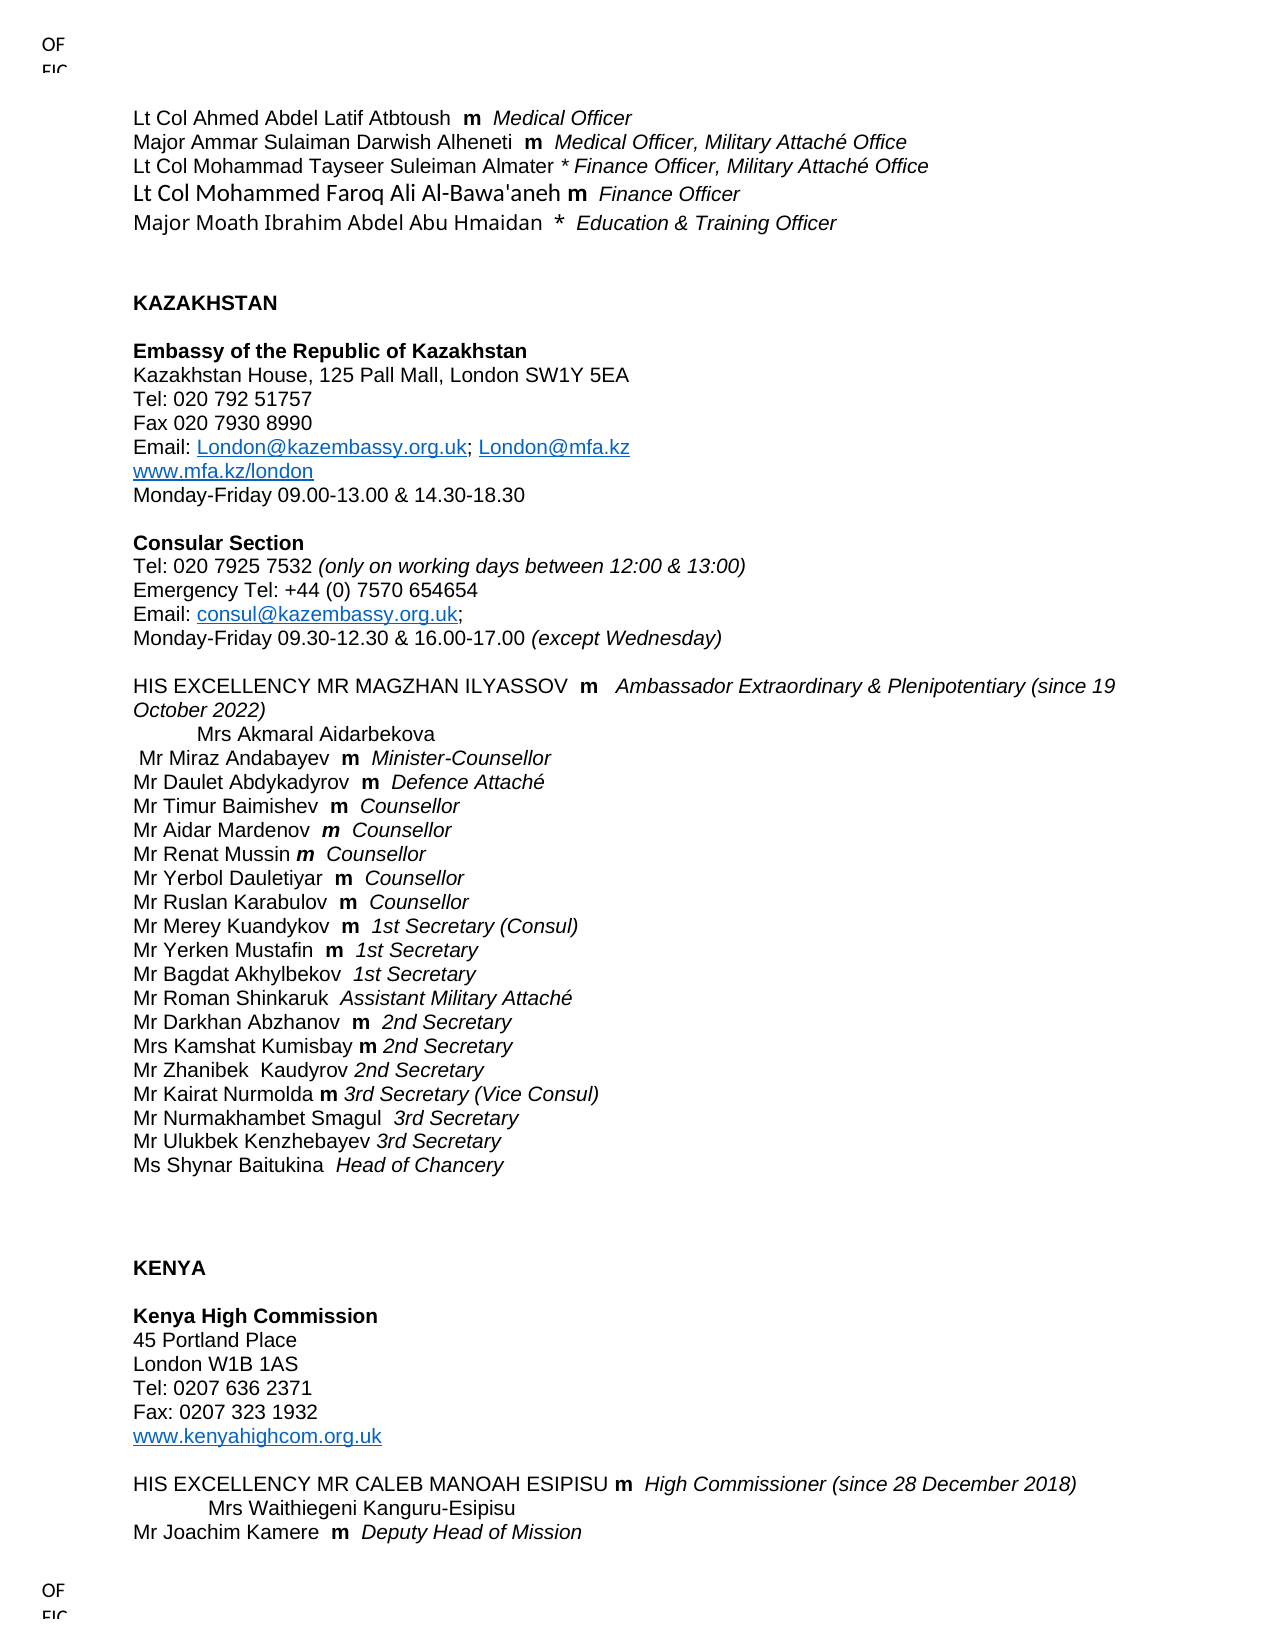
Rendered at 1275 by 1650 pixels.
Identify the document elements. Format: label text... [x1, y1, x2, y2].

text Mr Yerken Mustafin m 1st Secretary [133, 938, 1181, 962]
text Embassy of the Republic of Kazakhstan [133, 339, 1181, 363]
text Tel: 020 7925 7532 (only on working days between 12:00 & 13:00) [133, 554, 1181, 578]
text Mr Kairat Nurmolda m 3rd Secretary (Vice Consul) [133, 1081, 1181, 1105]
text Mr Ulukbek Kenzhebayev 3rd Secretary [133, 1129, 1181, 1153]
text Fax 020 7930 8990 [133, 411, 1181, 434]
text Tel: 0207 636 2371 [133, 1376, 1181, 1400]
text Mrs Waithiegeni Kanguru-Esipisu [133, 1496, 1181, 1519]
text www.mfa.kz/london [133, 458, 1181, 482]
text Mr Renat Mussin m Counsellor [133, 842, 1181, 866]
text HIS EXCELLENCY MR CALEB MANOAH ESIPISU m High Commissioner (since 28 December 2018) [133, 1472, 1181, 1496]
text Email: London@kazembassy.org.uk; London@mfa.kz [133, 434, 1181, 458]
text Tel: 020 792 51757 [133, 387, 1181, 411]
text Lt Col Mohammed Faroq Ali Al-Bawa'aneh m Finance Officer Major Moath Ibrahim Abdel Abu Hmaidan * Education & Training Officer [133, 177, 1181, 236]
text KAZAKHSTAN [133, 291, 1181, 315]
text HIS EXCELLENCY MR MAGZHAN ILYASSOV m Ambassador Extraordinary & Plenipotentiary (since 19 October 2022) [133, 674, 1181, 722]
text Mr Ruslan Karabulov m Counsellor [133, 890, 1181, 914]
text Mr Bagdat Akhylbekov 1st Secretary [133, 962, 1181, 986]
text Consular Section [133, 530, 1181, 554]
text Mrs Akmaral Aidarbekova [133, 722, 1181, 746]
text Mr Zhanibek Kaudyrov 2nd Secretary [133, 1057, 1181, 1081]
text Mr Roman Shinkaruk Assistant Military Attaché [133, 986, 1181, 1009]
text Monday-Friday 09.30-12.30 & 16.00-17.00 (except Wednesday) [133, 626, 1181, 650]
text Mr Daulet Abdykadyrov m Defence Attaché [133, 770, 1181, 794]
text Mr Merey Kuandykov m 1st Secretary (Consul) [133, 914, 1181, 938]
text Monday-Friday 09.00-13.00 & 14.30-18.30 [133, 482, 1181, 506]
text 45 Portland Place [133, 1328, 1181, 1352]
text Mr Darkhan Abzhanov m 2nd Secretary [133, 1009, 1181, 1033]
text Mr Miraz Andabayev m Minister-Counsellor [133, 746, 1181, 770]
text Fax: 0207 323 1932 [133, 1400, 1181, 1424]
text Mr Yerbol Dauletiyar m Counsellor [133, 866, 1181, 890]
text Kazakhstan House, 125 Pall Mall, London SW1Y 5EA [133, 363, 1181, 387]
text KENYA [133, 1256, 1181, 1280]
text Email: consul@kazembassy.org.uk; [133, 602, 1181, 626]
text Emergency Tel: +44 (0) 7570 654654 [133, 578, 1181, 602]
text Kenya High Commission [133, 1304, 1181, 1328]
text Lt Col Ahmed Abdel Latif Atbtoush m Medical Officer [133, 106, 1181, 129]
text Mr Joachim Kamere m Deputy Head of Mission [133, 1519, 1181, 1543]
text Ms Shynar Baitukina Head of Chancery [133, 1153, 1181, 1177]
text www.kenyahighcom.org.uk [133, 1424, 1181, 1448]
text London W1B 1AS [133, 1352, 1181, 1376]
text Mr Aidar Mardenov m Counsellor [133, 818, 1181, 842]
text Mrs Kamshat Kumisbay m 2nd Secretary [133, 1033, 1181, 1057]
text Mr Nurmakhambet Smagul 3rd Secretary [133, 1105, 1181, 1129]
text Lt Col Mohammad Tayseer Suleiman Almater * Finance Officer, Military Attaché Office [133, 153, 1181, 177]
text Mr Timur Baimishev m Counsellor [133, 794, 1181, 818]
text Major Ammar Sulaiman Darwish Alheneti m Medical Officer, Military Attaché Office [133, 129, 1181, 153]
